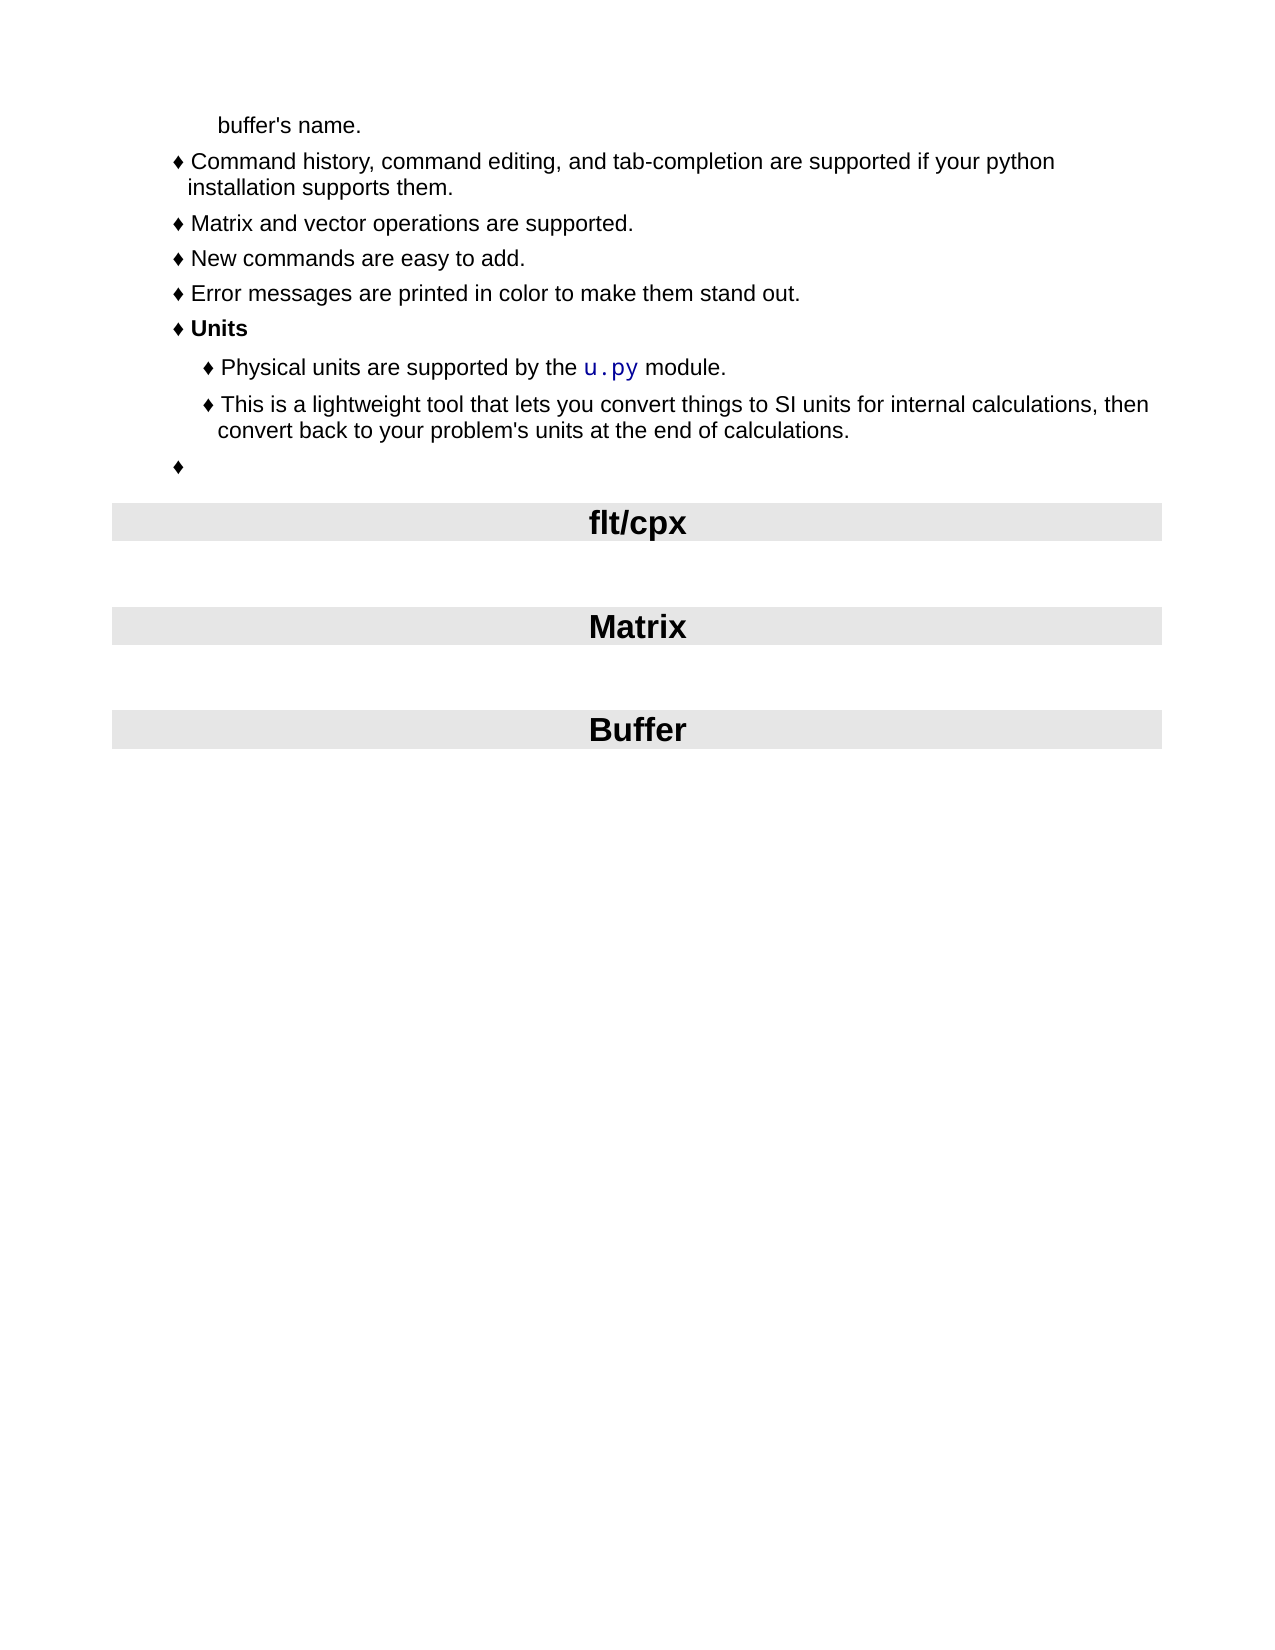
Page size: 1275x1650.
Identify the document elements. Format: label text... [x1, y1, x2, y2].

list This is a lightweight tool that lets you convert things to SI units for internal calculations, then convert back to your problem's units at the end of calculations. [202, 391, 1162, 444]
list New commands are easy to add. [172, 245, 1162, 271]
subtitle Matrix [112, 607, 1162, 645]
list Units [172, 315, 1162, 342]
list Matrix and vector operations are supported. [172, 209, 1162, 236]
list Command history, command editing, and tab-completion are supported if your python installation supports them. [172, 148, 1162, 201]
subtitle Buffer [112, 710, 1162, 749]
list Physical units are supported by the u.py module. [202, 351, 1162, 382]
subtitle flt/cpx [112, 503, 1162, 541]
list Error messages are printed in color to make them stand out. [172, 280, 1162, 306]
list buffer's name. [202, 112, 1162, 139]
